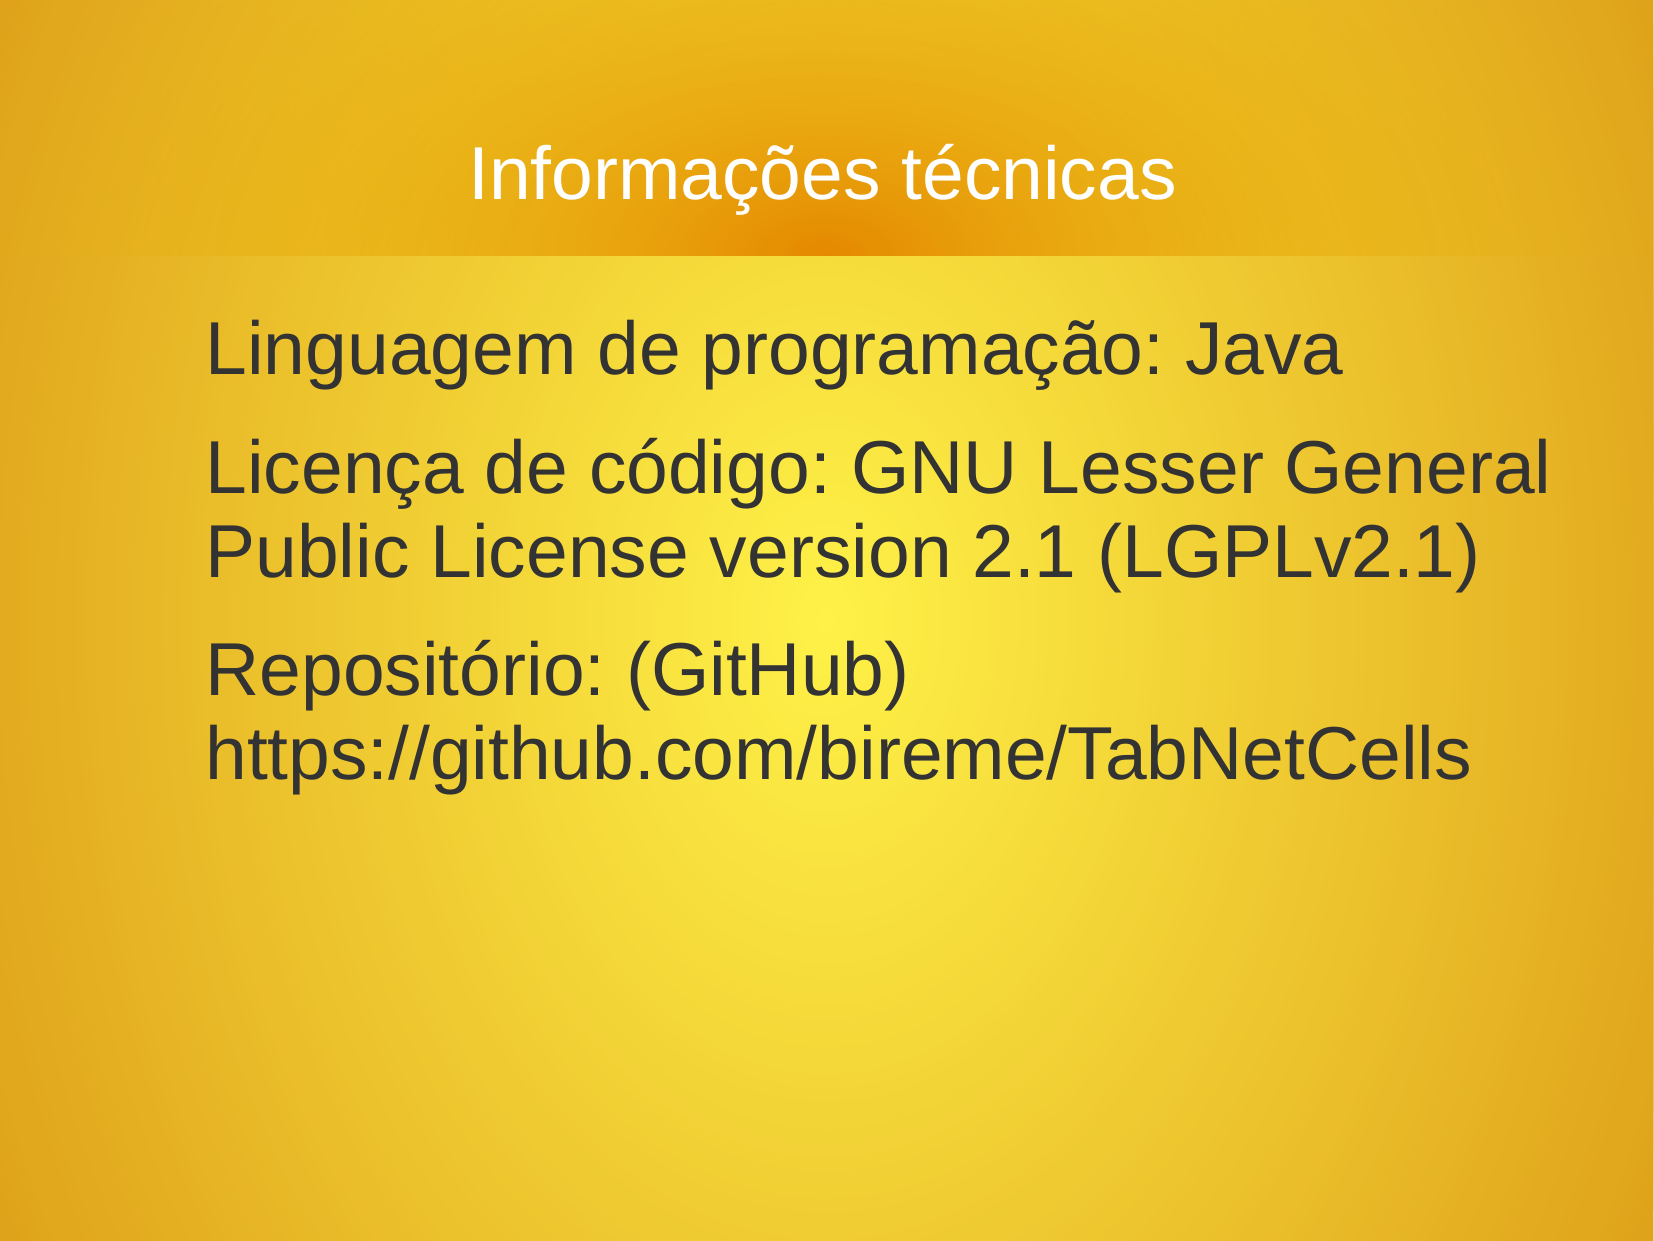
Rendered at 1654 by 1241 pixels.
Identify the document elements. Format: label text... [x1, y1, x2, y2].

title Informações técnicas [78, 70, 1567, 278]
list Linguagem de programação: Java Licença de código: GNU Lesser General Public License version 2.1 (LGPLv2.1) Repositório: (GitHub) https://github.com/bireme/TabNetCells [134, 306, 1571, 1036]
